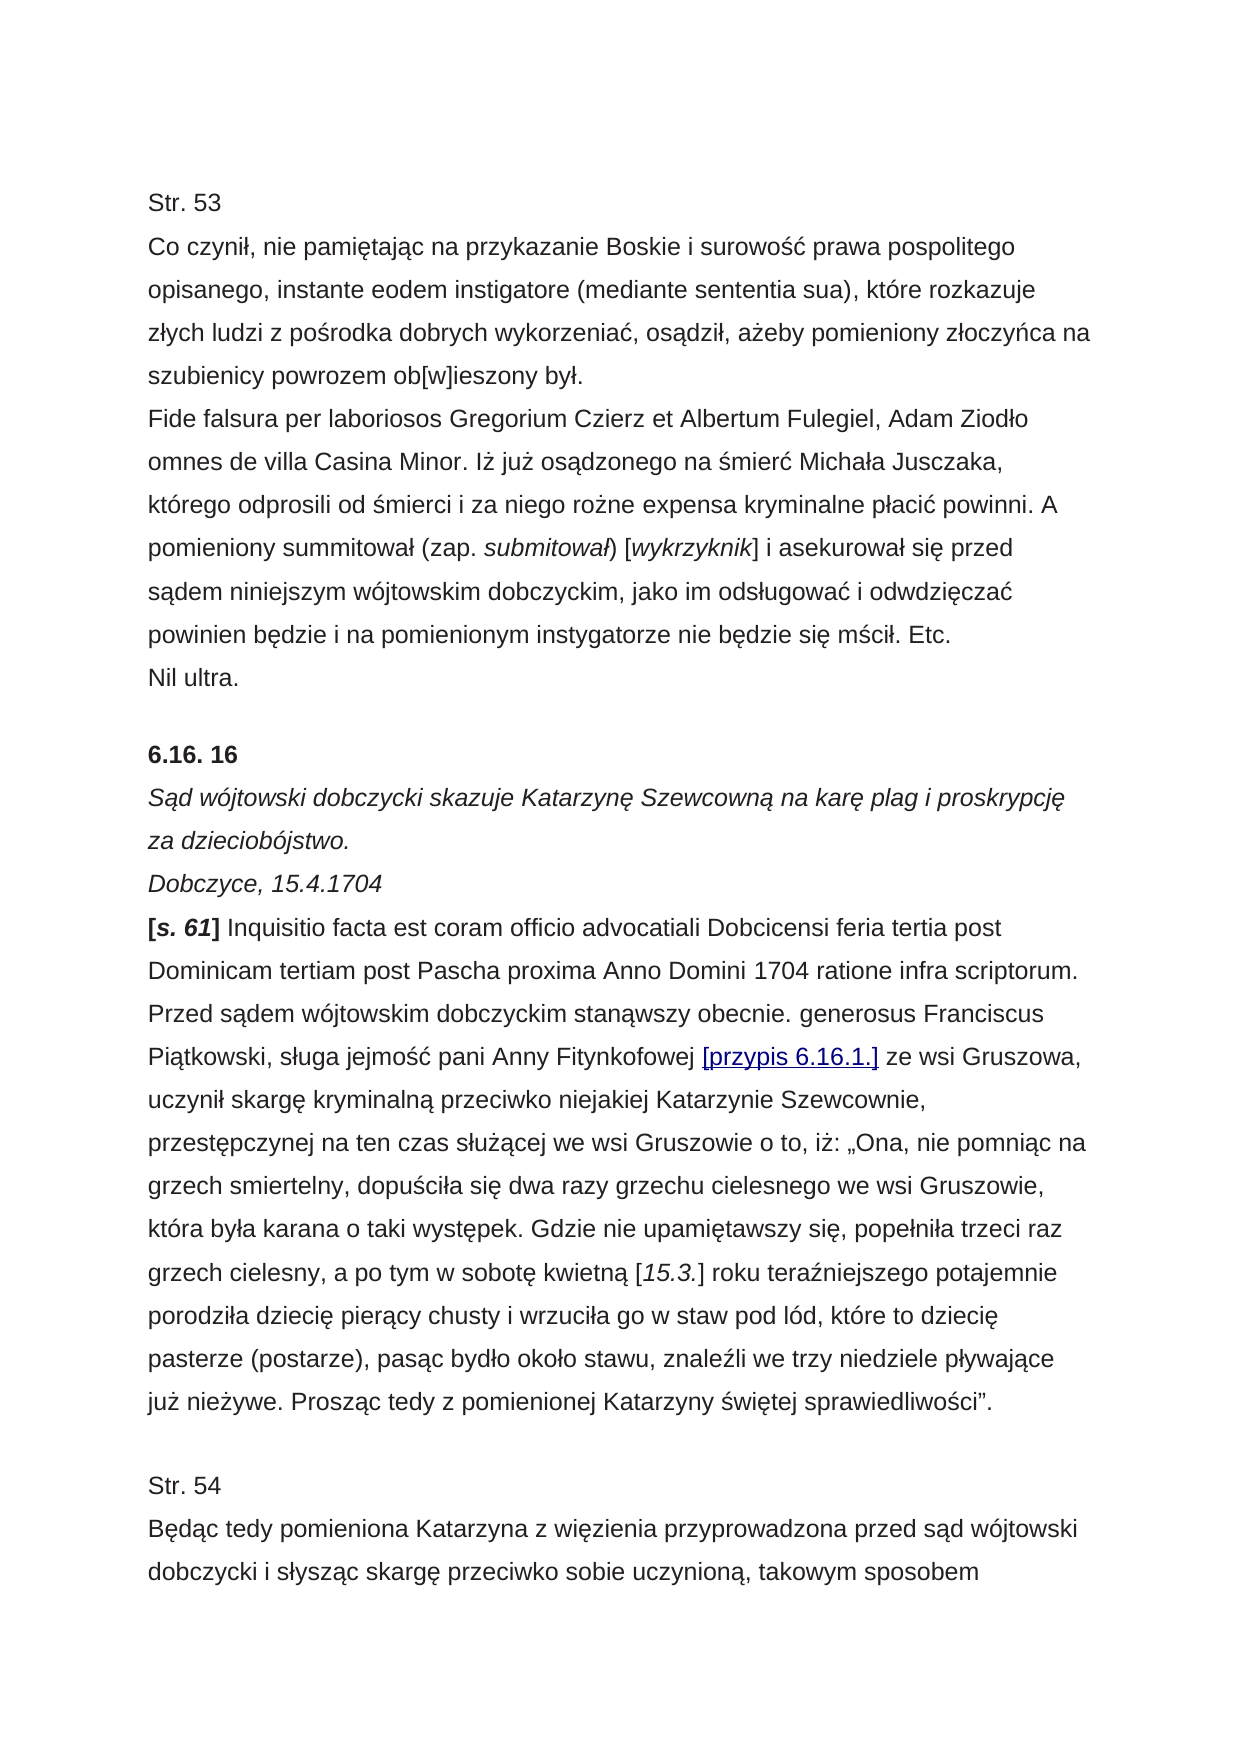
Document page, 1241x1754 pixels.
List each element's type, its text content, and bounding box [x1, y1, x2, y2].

text Fide falsura per laboriosos Gregorium Czierz et Albertum Fulegiel, Adam Ziodło omnes de villa Casina Minor. Iż już osądzonego na śmierć Michała Jusczaka, którego odprosili od śmierci i za niego rożne expensa kryminalne płacić powinni. A pomieniony summitował (zap. submitował) [wykrzyknik] i asekurował się przed sądem niniejszym wójtowskim dobczyckim, jako im odsługować i odwdzięczać powinien będzie i na pomienionym instygatorze nie będzie się mścił. Etc. [148, 404, 1093, 648]
text Str. 53 [148, 188, 1093, 217]
text Dobczyce, 15.4.1704 [148, 869, 1093, 898]
subtitle 6.16. 16 [148, 740, 1093, 769]
text Str. 54 [148, 1471, 1093, 1499]
text Będąc tedy pomieniona Katarzyna z więzienia przyprowadzona przed sąd wójtowski dobczycki i słysząc skargę przeciwko sobie uczynioną, takowym sposobem [148, 1514, 1093, 1586]
text Sąd wójtowski dobczycki skazuje Katarzynę Szewcowną na karę plag i proskrypcję za dzieciobójstwo. [148, 783, 1093, 855]
text Co czynił, nie pamiętając na przykazanie Boskie i surowość prawa pospolitego opisanego, instante eodem instigatore (mediante sententia sua), które rozkazuje złych ludzi z pośrodka dobrych wykorzeniać, osądził, ażeby pomieniony złoczyńca na szubienicy powrozem ob[w]ieszony był. [148, 231, 1093, 389]
text Przed sądem wójtowskim dobczyckim stanąwszy obecnie. generosus Franciscus Piątkowski, sługa jejmość pani Anny Fitynkofowej [przypis 6.16.1.] ze wsi Gruszowa, uczynił skargę kryminalną przeciwko niejakiej Katarzynie Szewcownie, przestępczynej na ten czas służącej we wsi Gruszowie o to, iż: „Ona, nie pomniąc na grzech smiertelny, dopuściła się dwa razy grzechu cielesnego we wsi Gruszowie, która była karana o taki występek. Gdzie nie upamiętawszy się, popełniła trzeci raz grzech cielesny, a po tym w sobotę kwietną [15.3.] roku teraźniejszego potajemnie porodziła dziecię pierący chusty i wrzuciła go w staw pod lód, które to dziecię pasterze (postarze), pasąc bydło około stawu, znaleźli we trzy niedziele pływające już nieżywe. Prosząc tedy z pomienionej Katarzyny świętej sprawiedliwości”. [148, 999, 1093, 1416]
text [s. 61] Inquisitio facta est coram officio advocatiali Dobcicensi feria tertia post Dominicam tertiam post Pascha proxima Anno Domini 1704 ratione infra scriptorum. [148, 912, 1093, 984]
text Nil ultra. [148, 663, 1093, 691]
